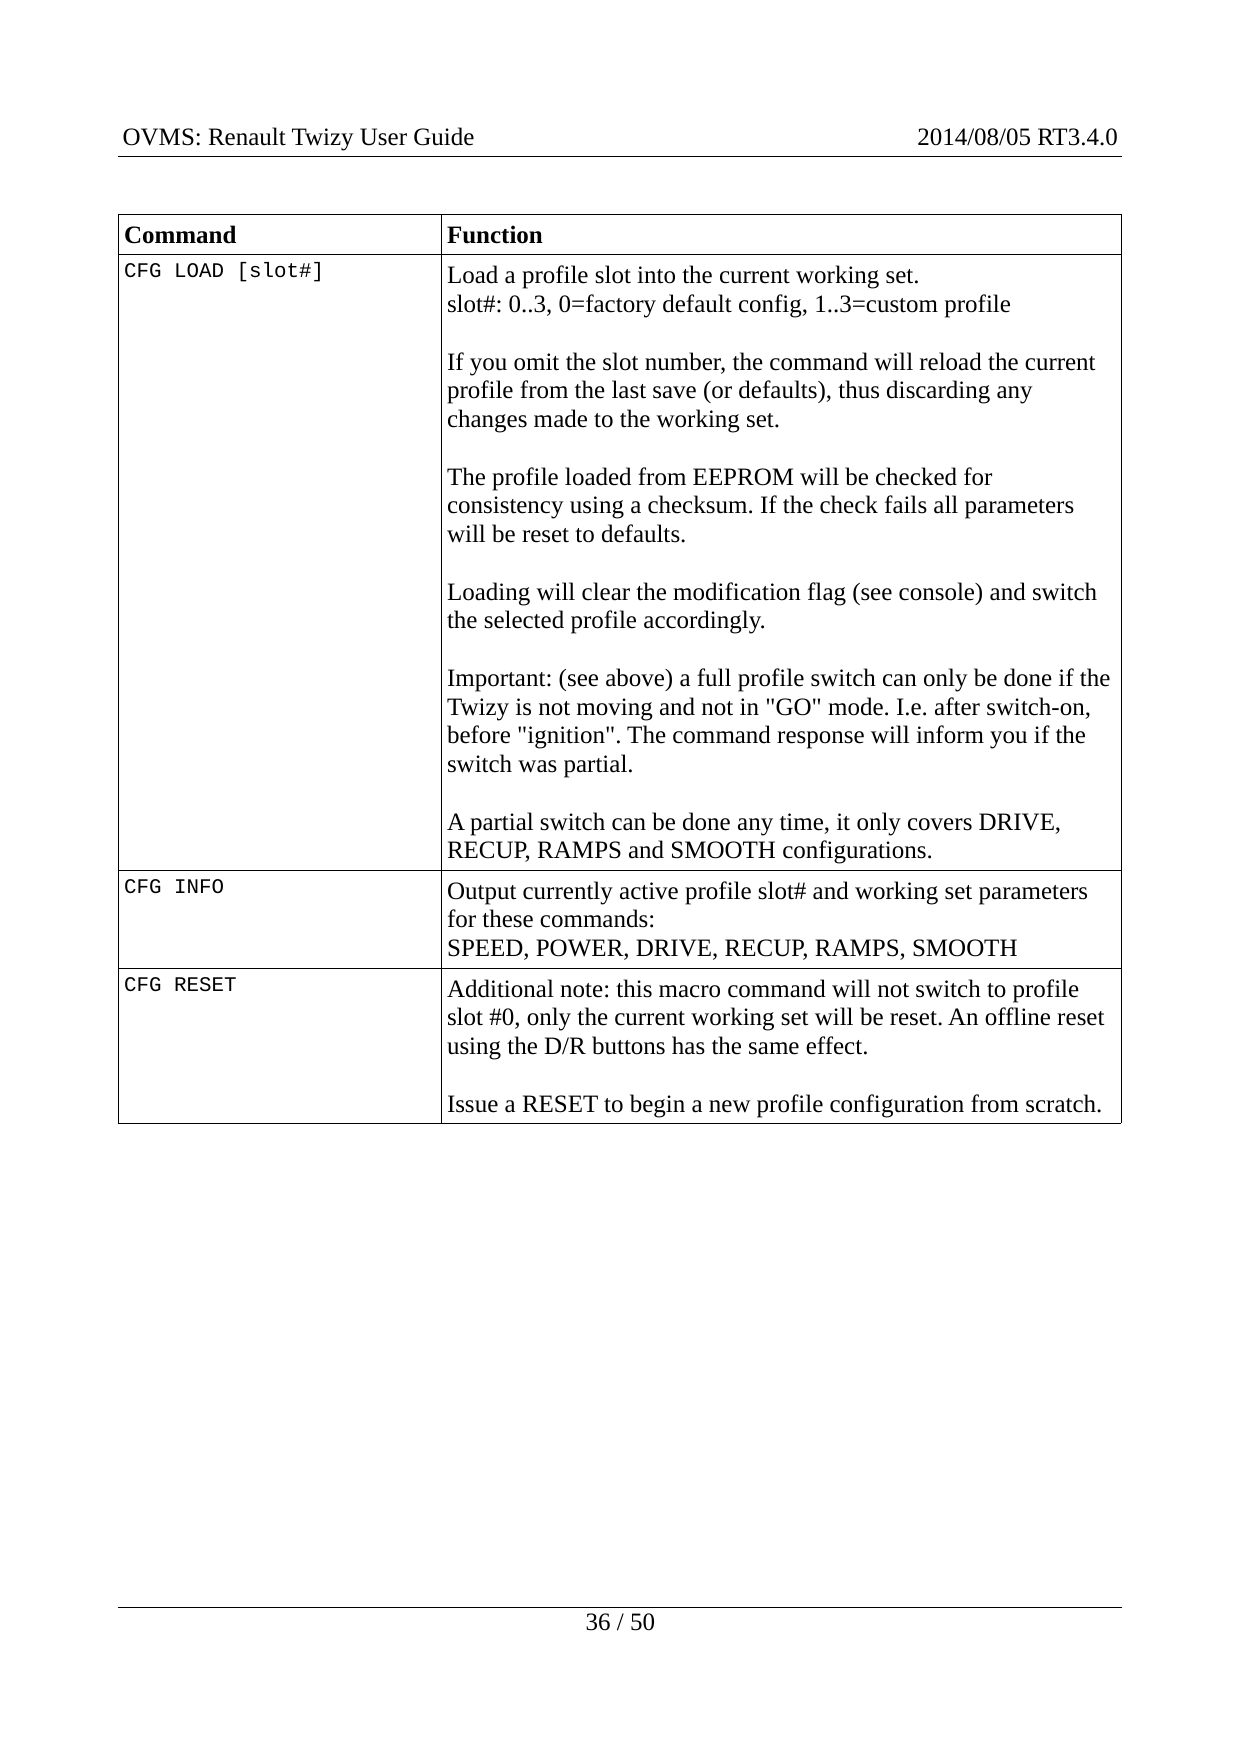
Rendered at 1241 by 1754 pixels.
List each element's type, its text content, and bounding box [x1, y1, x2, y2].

table_cell CFG RESET [119, 969, 441, 1123]
table_cell CFG INFO [119, 871, 441, 968]
table_cell Load a profile slot into the current working set. slot#: 0..3, 0=factory default config, 1..3=custom profile If you omit the slot number, the command will reload the current profile from the last save (or defaults), thus discarding any changes made to the working set. The profile loaded from EEPROM will be checked for consistency using a checksum. If the check fails all parameters will be reset to defaults. Loading will clear the modification flag (see console) and switch the selected profile accordingly. Important: (see above) a full profile switch can only be done if the Twizy is not moving and not in "GO" mode. I.e. after switch-on, before "ignition". The command response will inform you if the switch was partial. A partial switch can be done any time, it only covers DRIVE, RECUP, RAMPS and SMOOTH configurations. [442, 255, 1121, 870]
table_cell CFG LOAD [slot#] [119, 255, 441, 870]
table_header Command [119, 215, 441, 254]
table_cell Output currently active profile slot# and working set parameters for these commands: SPEED, POWER, DRIVE, RECUP, RAMPS, SMOOTH [442, 871, 1121, 968]
table_header Function [442, 215, 1121, 254]
table_cell Additional note: this macro command will not switch to profile slot #0, only the current working set will be reset. An offline reset using the D/R buttons has the same effect. Issue a RESET to begin a new profile configuration from scratch. [442, 969, 1121, 1123]
